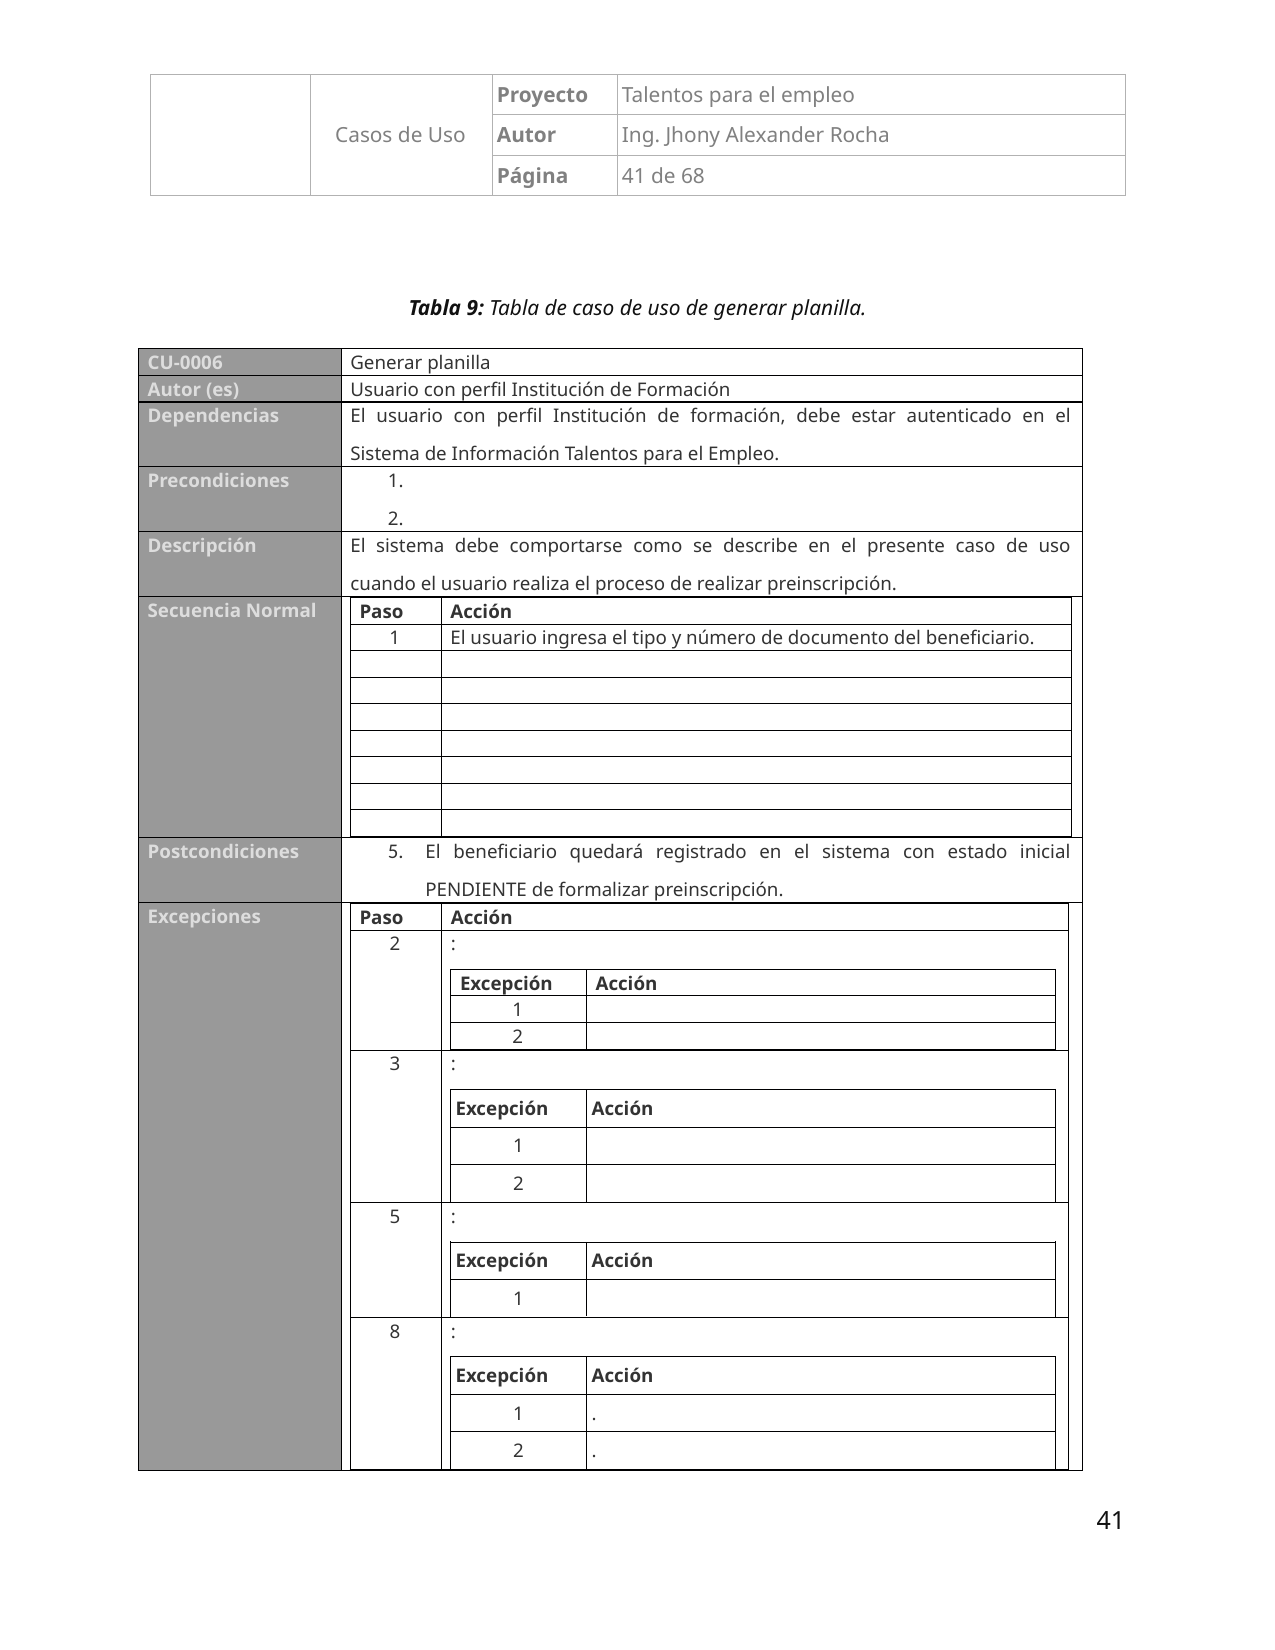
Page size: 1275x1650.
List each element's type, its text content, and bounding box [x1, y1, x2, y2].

table_cell 2 [351, 931, 441, 1050]
table_cell [442, 731, 1071, 756]
table_cell [587, 996, 1055, 1022]
table_header Paso [351, 598, 441, 623]
table_cell [351, 651, 441, 677]
table_cell [442, 678, 1071, 703]
table_header Excepción [451, 1090, 586, 1126]
table_cell . [587, 1432, 1055, 1469]
table_cell Descripción [139, 532, 341, 596]
table_cell [442, 704, 1071, 730]
table_cell : [442, 1051, 1068, 1202]
table_header Acción [587, 1243, 1055, 1279]
table_cell . [587, 1395, 1055, 1431]
table_header Acción [442, 904, 1068, 929]
text Tabla 9: Tabla de caso de uso de generar planilla. [150, 293, 1125, 322]
table_header Excepción [451, 1357, 586, 1394]
table_cell El usuario ingresa el tipo y número de documento del beneficiario. [442, 625, 1071, 650]
table_cell Usuario con perfil Institución de Formación [342, 376, 1082, 401]
table_cell [351, 704, 441, 730]
table_header Acción [587, 970, 1055, 995]
table_cell [442, 651, 1071, 677]
table_cell 3 [351, 1051, 441, 1202]
table_cell : [442, 931, 1068, 1050]
table_cell [351, 784, 441, 809]
table_cell [342, 903, 350, 1470]
table_cell [587, 1023, 1055, 1048]
table_cell Precondiciones [139, 467, 341, 531]
table_cell El beneficiario quedará registrado en el sistema con estado inicial PENDIENTE de formalizar preinscripción. [342, 838, 1082, 902]
table_header Paso [351, 904, 441, 929]
table_cell 1 [451, 1128, 586, 1164]
table_cell Dependencias [139, 403, 341, 466]
table_cell El usuario con perfil Institución de formación, debe estar autenticado en el Sistema de Información Talentos para el Empleo. [342, 403, 1082, 466]
table_header Acción [587, 1090, 1055, 1126]
table_cell El sistema debe comportarse como se describe en el presente caso de uso cuando el usuario realiza el proceso de realizar preinscripción. [342, 532, 1082, 596]
table_cell [1072, 597, 1082, 837]
table_cell [587, 1128, 1055, 1164]
table_cell Postcondiciones [139, 838, 341, 902]
table_cell [1069, 903, 1082, 1470]
table_header Generar planilla [342, 349, 1082, 375]
table_cell 8 [351, 1318, 441, 1469]
table_cell [442, 810, 1071, 836]
table_cell [351, 757, 441, 783]
table_cell [442, 757, 1071, 783]
table_cell [587, 1280, 1055, 1316]
table_cell [587, 1165, 1055, 1201]
table_cell [351, 810, 441, 836]
table_cell [442, 784, 1071, 809]
table_cell : [442, 1318, 1068, 1469]
table_cell 2 [451, 1023, 586, 1048]
table_cell [342, 597, 350, 837]
table_cell 5 [351, 1203, 441, 1317]
table_cell Autor (es) [139, 376, 341, 401]
table_cell 1 [451, 996, 586, 1022]
table_cell Secuencia Normal [139, 597, 341, 837]
table_header CU-0006 [139, 349, 341, 375]
table_header Excepción [451, 970, 586, 995]
table_cell [342, 467, 1082, 531]
table_cell 2 [451, 1432, 586, 1469]
table_cell : [442, 1203, 1068, 1317]
table_header Excepción [451, 1243, 586, 1279]
table_cell [351, 731, 441, 756]
table_header Acción [442, 598, 1071, 623]
table_cell 2 [451, 1165, 586, 1201]
table_cell 1 [351, 625, 441, 650]
table_cell 1 [451, 1280, 586, 1316]
table_header Acción [587, 1357, 1055, 1394]
table_cell 1 [451, 1395, 586, 1431]
table_cell Excepciones [139, 903, 341, 1470]
table_cell [351, 678, 441, 703]
